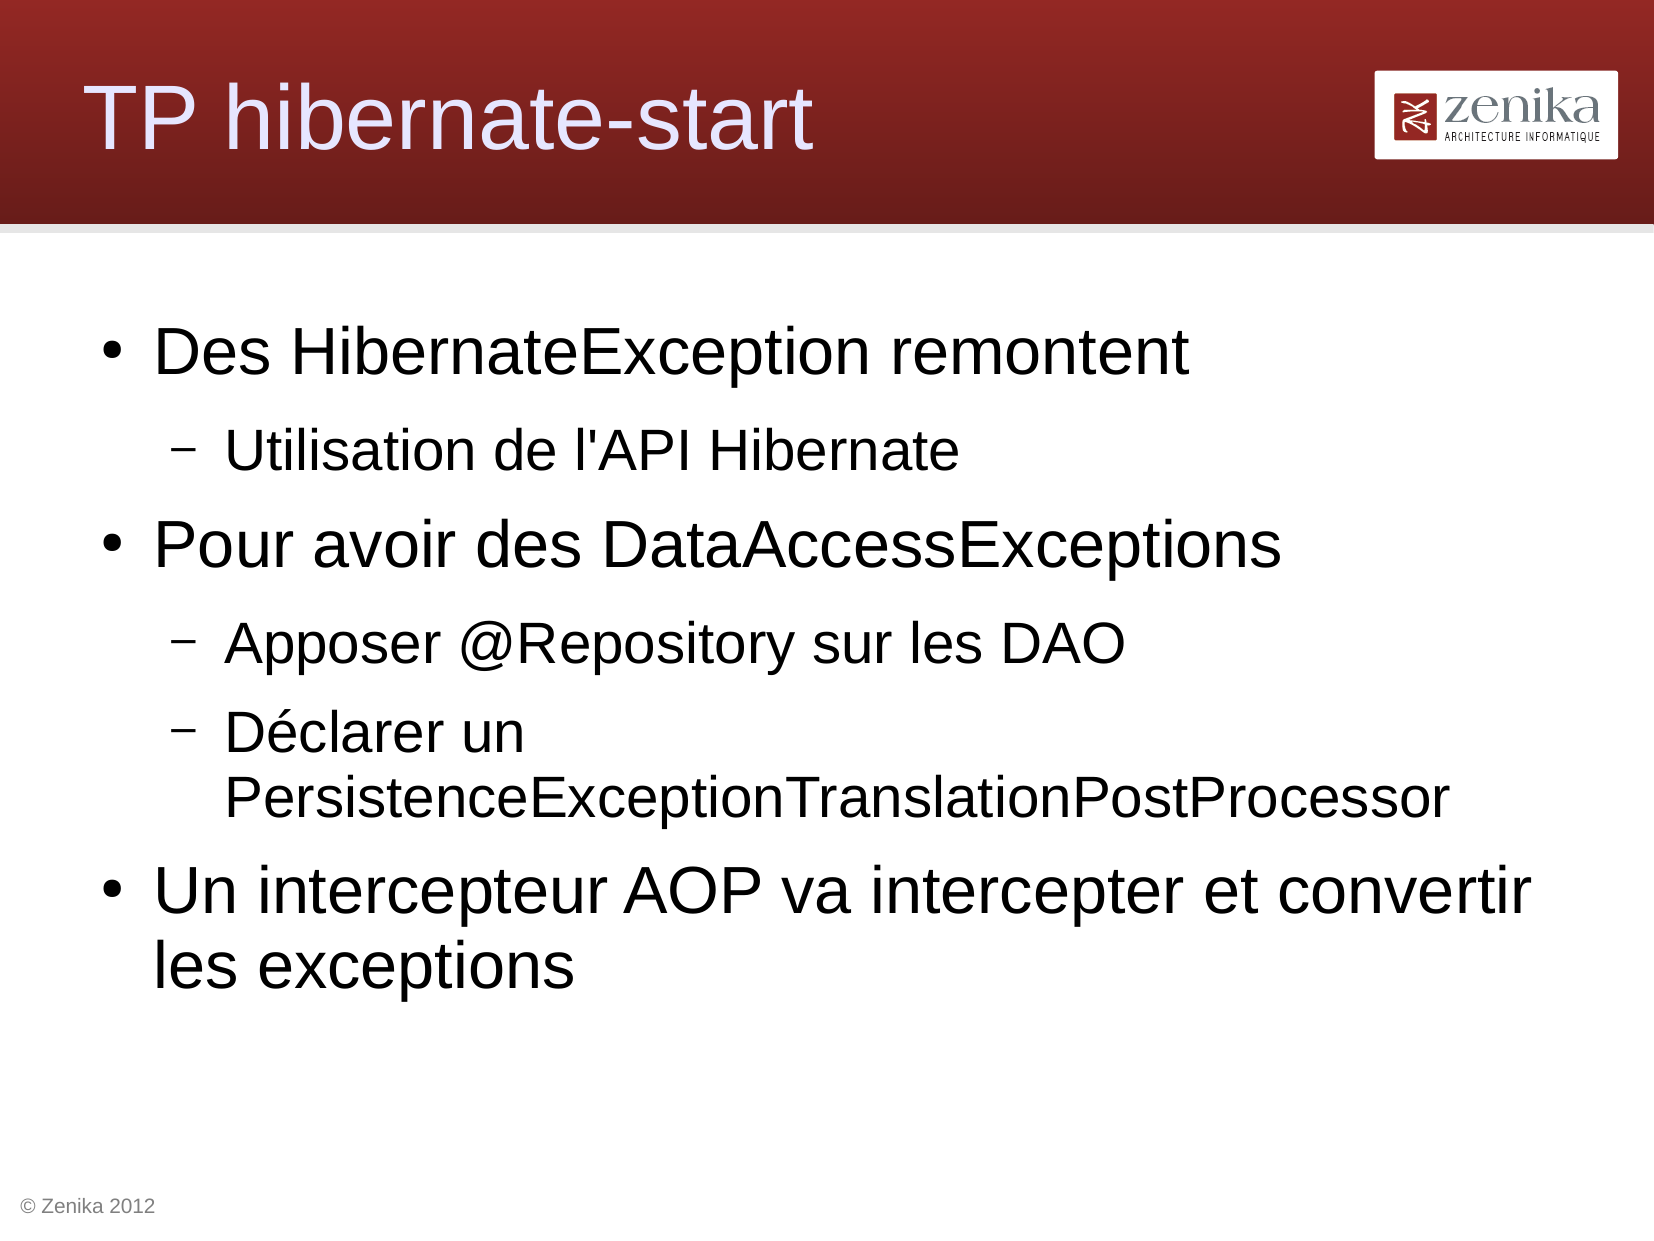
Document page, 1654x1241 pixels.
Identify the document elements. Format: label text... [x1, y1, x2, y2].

list Des HibernateException remontent Utilisation de l'API Hibernate Pour avoir des DataAccessExceptions Apposer @Repository sur les DAO Déclarer un PersistenceExceptionTranslationPostProcessor Un intercepteur AOP va intercepter et convertir les exceptions [82, 313, 1538, 1034]
title TP hibernate-start [82, 13, 1571, 222]
picture [1571, 82, 1600, 149]
